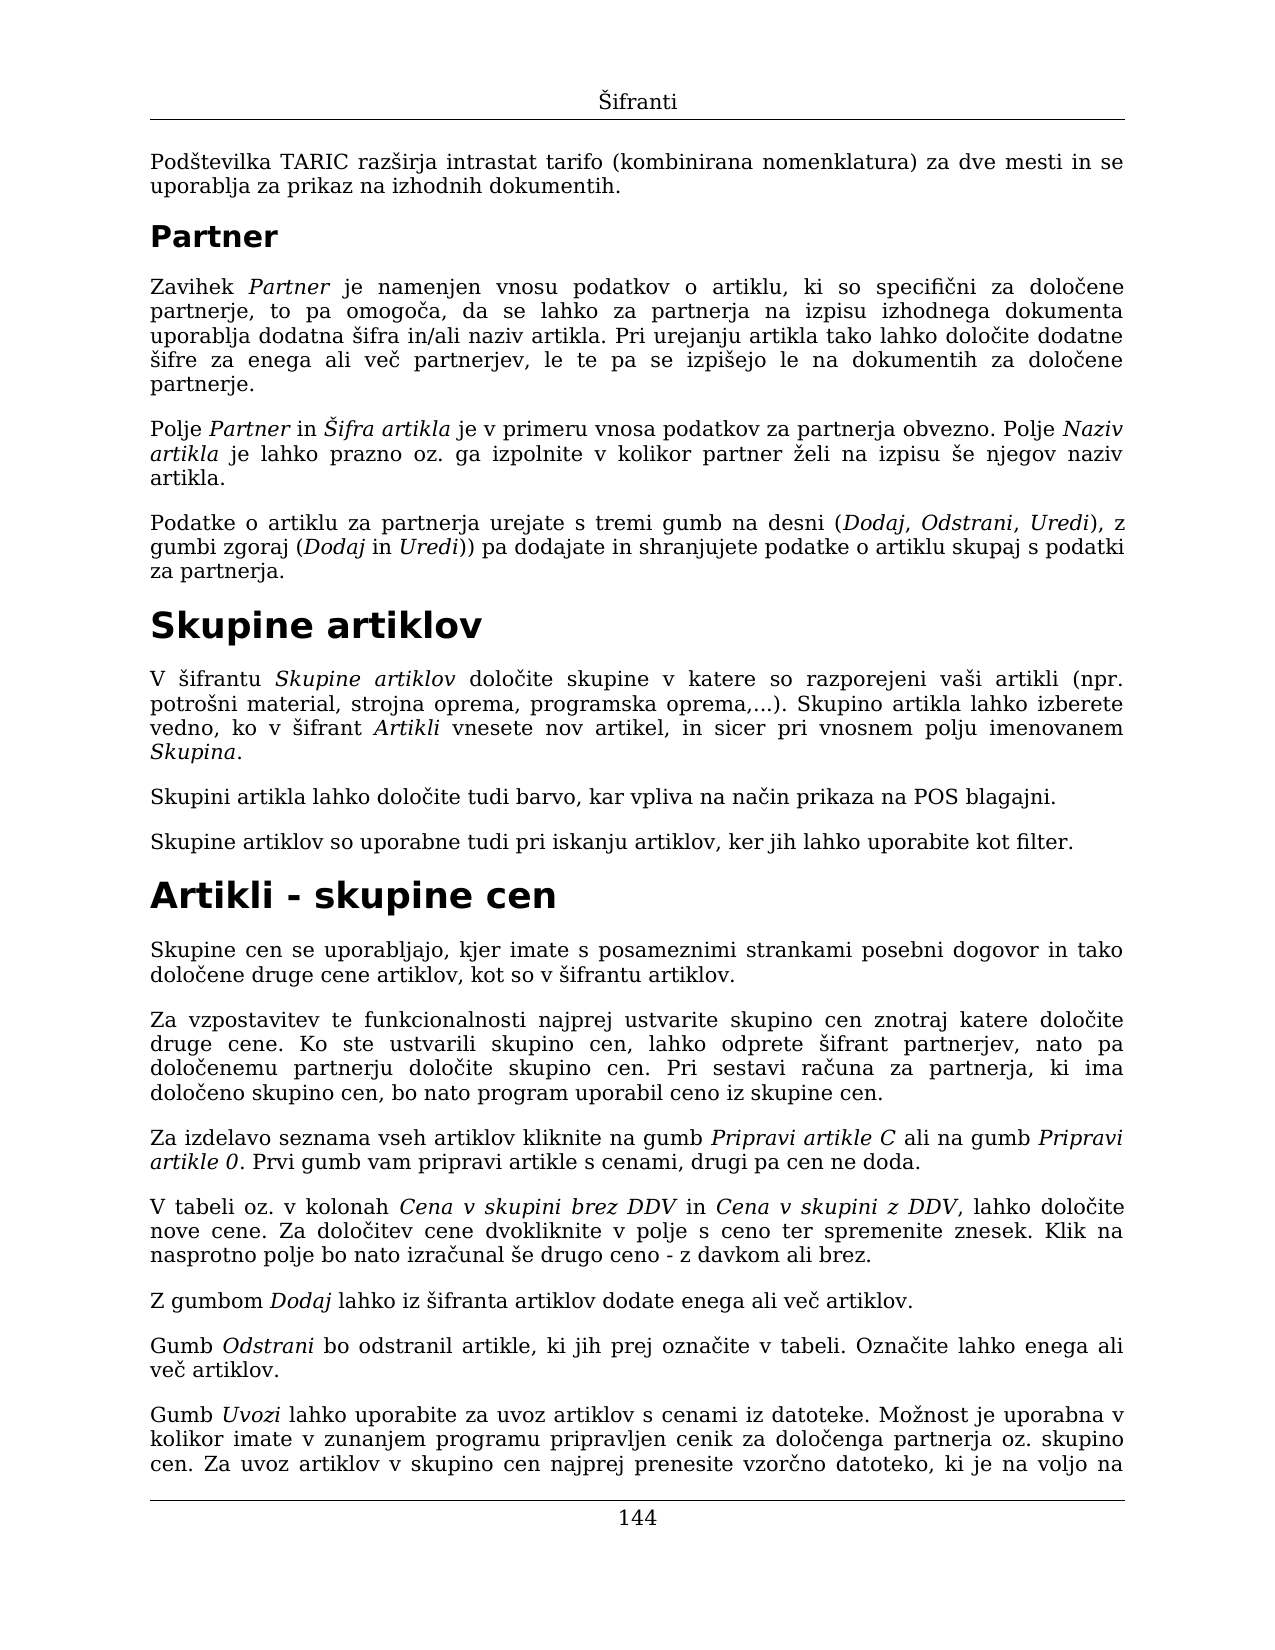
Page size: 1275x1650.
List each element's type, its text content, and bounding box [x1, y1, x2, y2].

text Gumb Odstrani bo odstranil artikle, ki jih prej označite v tabeli. Označite lahko enega ali več artiklov. [150, 1334, 1125, 1382]
text V tabeli oz. v kolonah Cena v skupini brez DDV in Cena v skupini z DDV, lahko določite nove cene. Za določitev cene dvokliknite v polje s ceno ter spremenite znesek. Klik na nasprotno polje bo nato izračunal še drugo ceno - z davkom ali brez. [150, 1195, 1125, 1268]
text Partner [150, 219, 1125, 254]
text Zavihek Partner je namenjen vnosu podatkov o artiklu, ki so specifični za določene partnerje, to pa omogoča, da se lahko za partnerja na izpisu izhodnega dokumenta uporablja dodatna šifra in/ali naziv artikla. Pri urejanju artikla tako lahko določite dodatne šifre za enega ali več partnerjev, le te pa se izpišejo le na dokumentih za določene partnerje. [150, 275, 1125, 396]
text Skupini artikla lahko določite tudi barvo, kar vpliva na način prikaza na POS blagajni. [150, 785, 1125, 809]
text V šifrantu Skupine artiklov določite skupine v katere so razporejeni vaši artikli (npr. potrošni material, strojna oprema, programska oprema,...). Skupino artikla lahko izberete vedno, ko v šifrant Artikli vnesete nov artikel, in sicer pri vnosnem polju imenovanem Skupina. [150, 667, 1125, 764]
text Za izdelavo seznama vseh artiklov kliknite na gumb Pripravi artikle C ali na gumb Pripravi artikle 0. Prvi gumb vam pripravi artikle s cenami, drugi pa cen ne doda. [150, 1126, 1125, 1174]
text Artikli - skupine cen [150, 876, 1125, 917]
text Gumb Uvozi lahko uporabite za uvoz artiklov s cenami iz datoteke. Možnost je uporabna v kolikor imate v zunanjem programu pripravljen cenik za določenga partnerja oz. skupino cen. Za uvoz artiklov v skupino cen najprej prenesite vzorčno datoteko, ki je na voljo na [150, 1403, 1125, 1476]
text Podatke o artiklu za partnerja urejate s tremi gumb na desni (Dodaj, Odstrani, Uredi), z gumbi zgoraj (Dodaj in Uredi)) pa dodajate in shranjujete podatke o artiklu skupaj s podatki za partnerja. [150, 511, 1125, 584]
text Za vzpostavitev te funkcionalnosti najprej ustvarite skupino cen znotraj katere določite druge cene. Ko ste ustvarili skupino cen, lahko odprete šifrant partnerjev, nato pa določenemu partnerju določite skupino cen. Pri sestavi računa za partnerja, ki ima določeno skupino cen, bo nato program uporabil ceno iz skupine cen. [150, 1008, 1125, 1105]
text Skupine artiklov so uporabne tudi pri iskanju artiklov, ker jih lahko uporabite kot filter. [150, 830, 1125, 855]
text Z gumbom Dodaj lahko iz šifranta artiklov dodate enega ali več artiklov. [150, 1289, 1125, 1313]
text Polje Partner in Šifra artikla je v primeru vnosa podatkov za partnerja obvezno. Polje Naziv artikla je lahko prazno oz. ga izpolnite v kolikor partner želi na izpisu še njegov naziv artikla. [150, 417, 1125, 490]
text Podštevilka TARIC razširja intrastat tarifo (kombinirana nomenklatura) za dve mesti in se uporablja za prikaz na izhodnih dokumentih. [150, 150, 1125, 198]
text Skupine cen se uporabljajo, kjer imate s posameznimi strankami posebni dogovor in tako določene druge cene artiklov, kot so v šifrantu artiklov. [150, 938, 1125, 987]
text Skupine artiklov [150, 604, 1125, 647]
